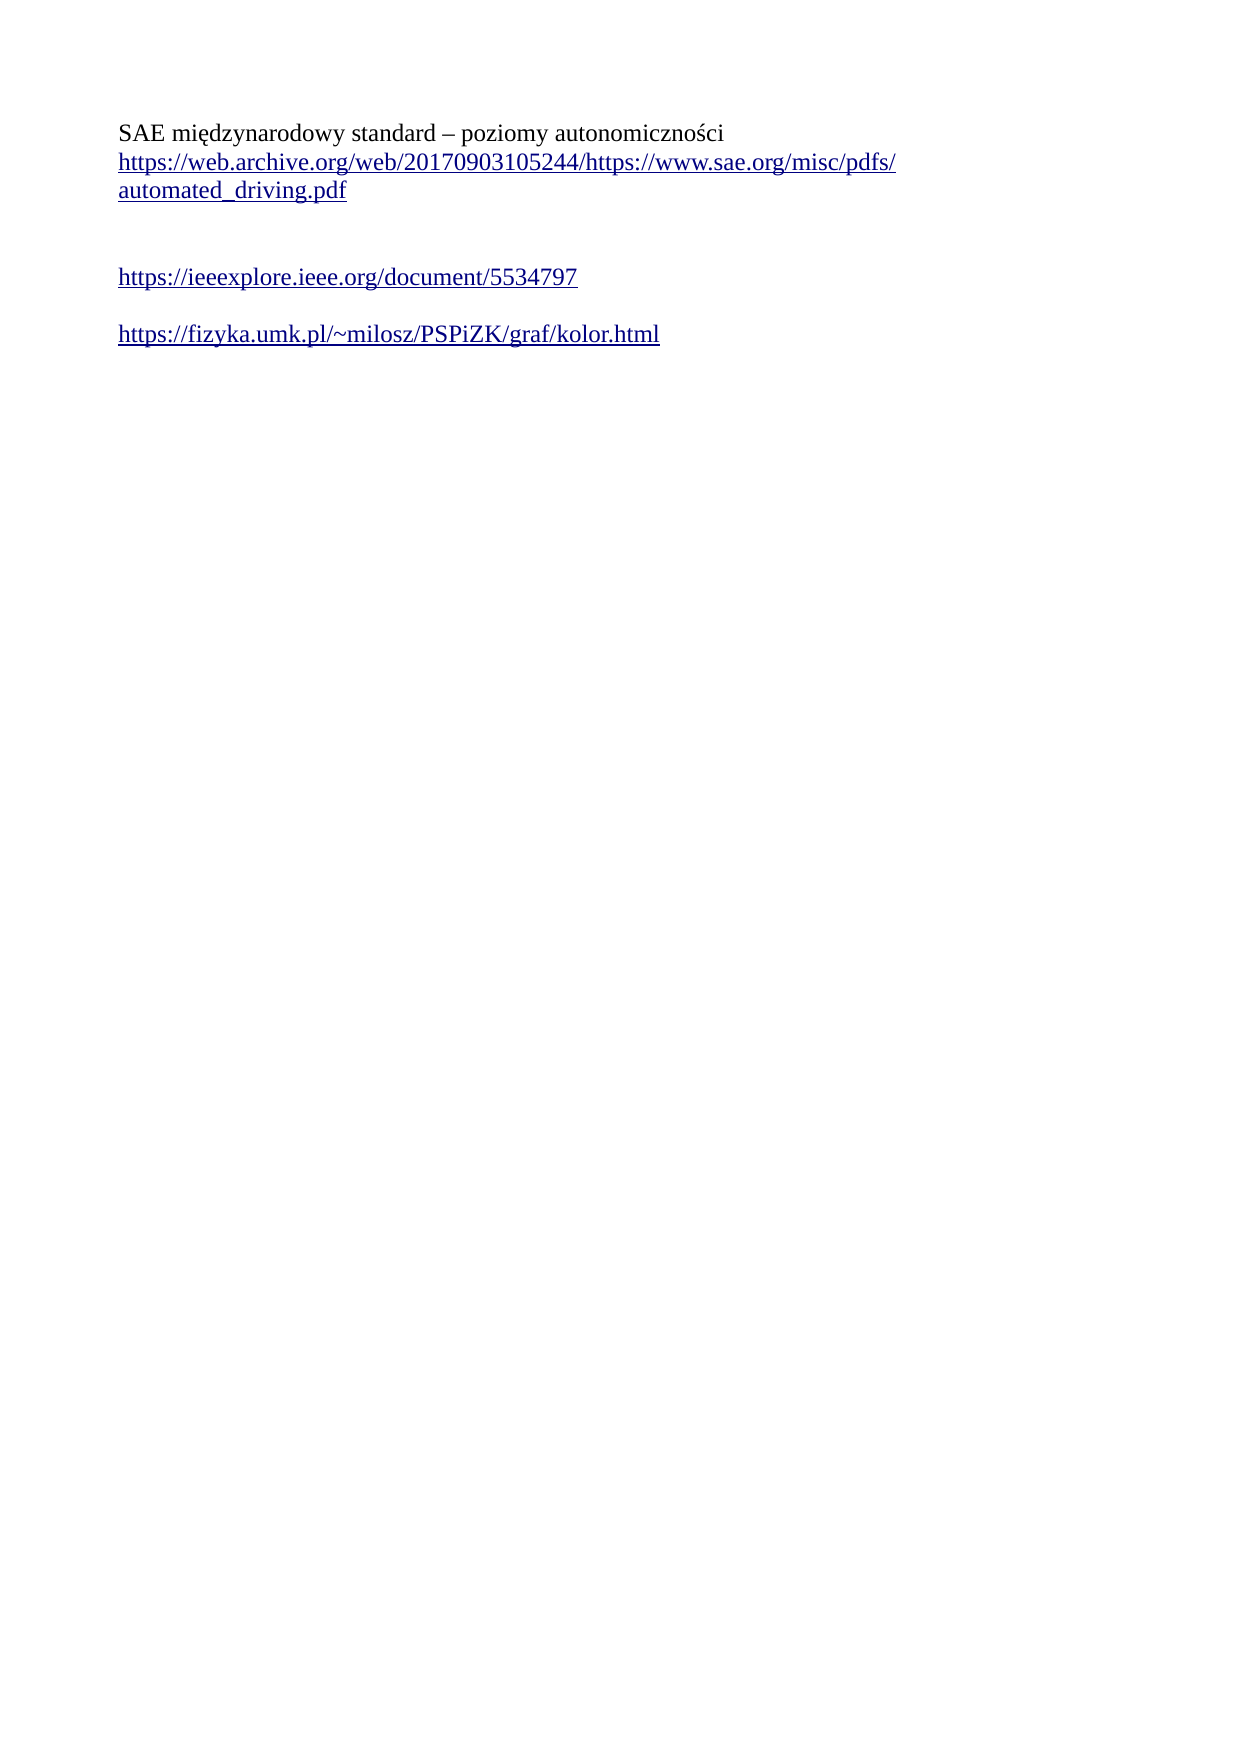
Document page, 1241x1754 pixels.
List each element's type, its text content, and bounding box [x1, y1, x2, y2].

text SAE międzynarodowy standard – poziomy autonomiczności https://web.archive.org/web/20170903105244/https://www.sae.org/misc/pdfs/automated_driving.pdf [118, 118, 1122, 204]
text https://ieeexplore.ieee.org/document/5534797 [118, 262, 1122, 291]
text https://fizyka.umk.pl/~milosz/PSPiZK/graf/kolor.html [118, 319, 1122, 348]
